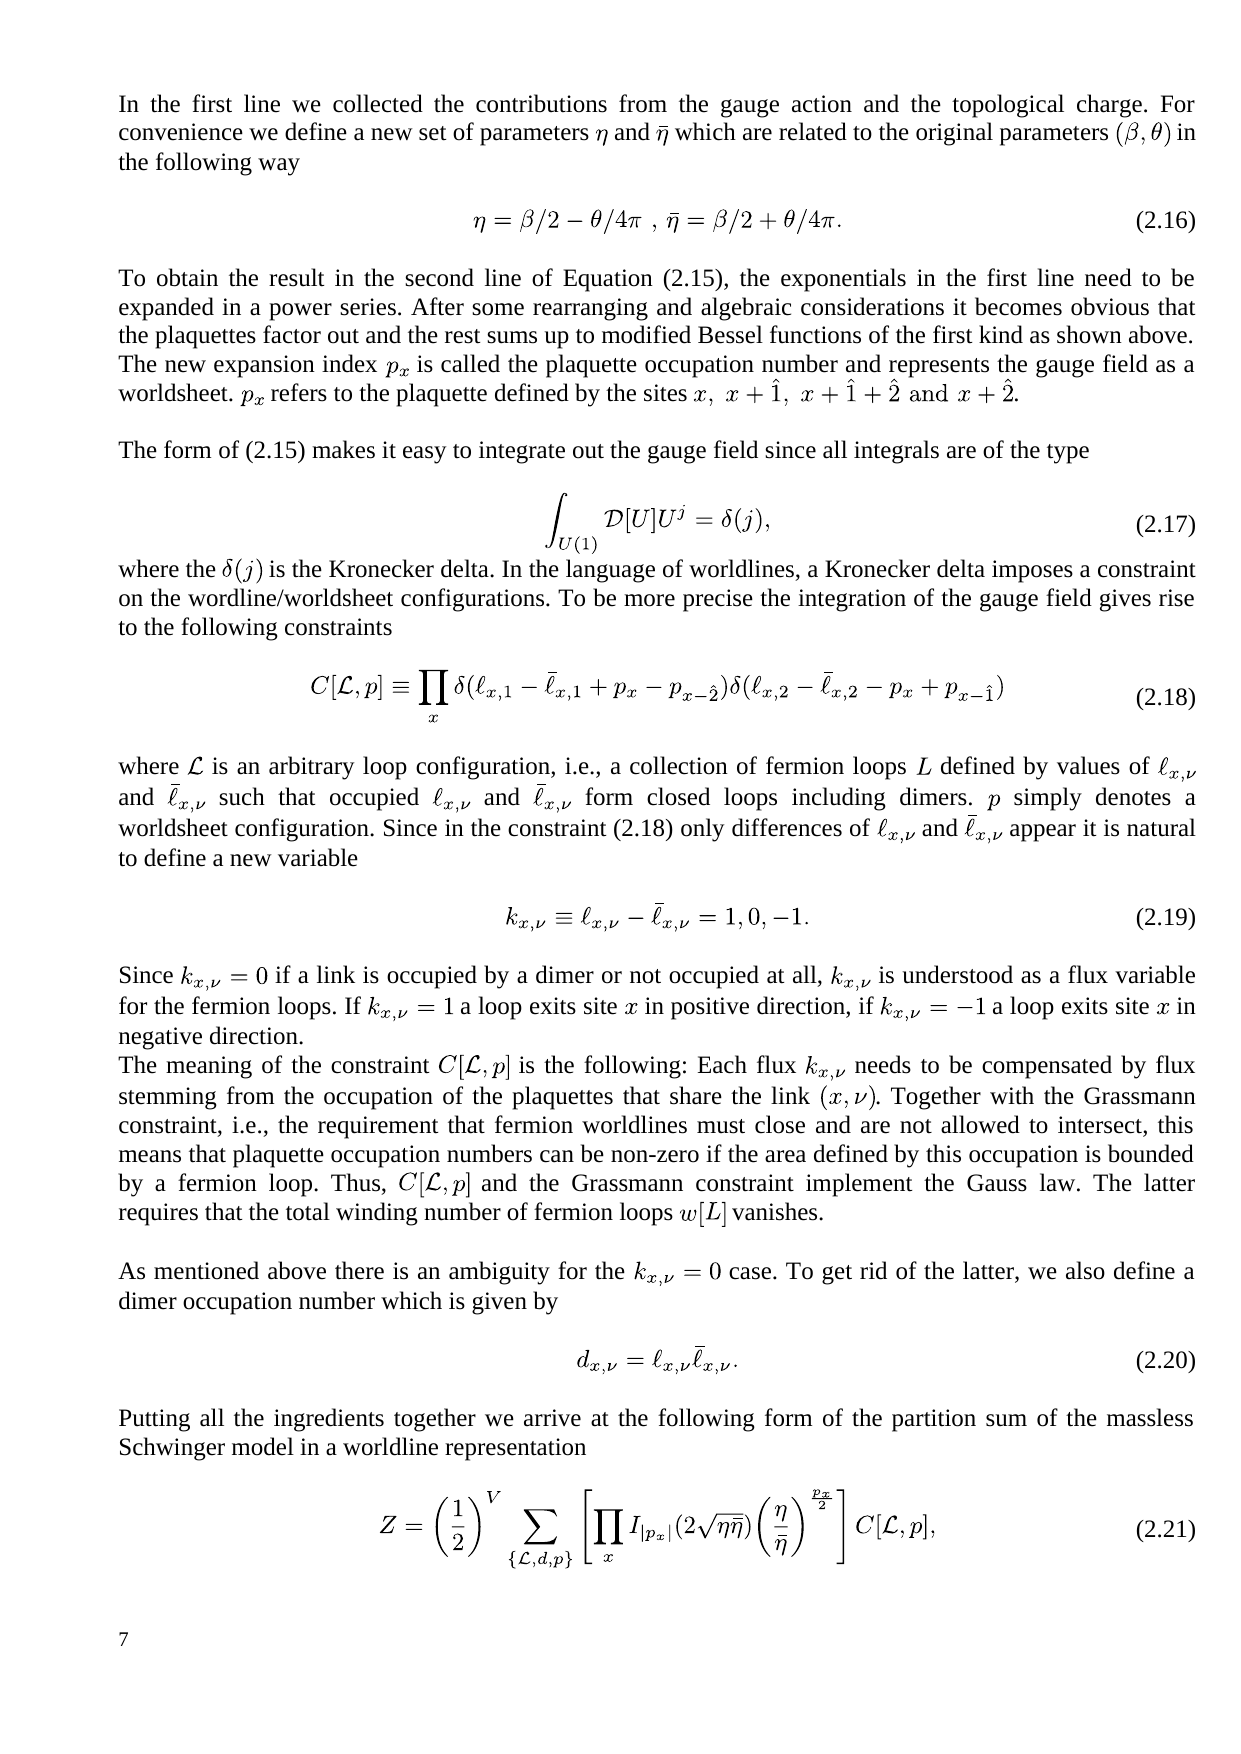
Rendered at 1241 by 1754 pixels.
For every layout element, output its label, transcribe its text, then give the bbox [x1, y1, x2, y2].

text where the is the Kronecker delta. In the language of worldlines, a Kronecker delta imposes a constraint on the wordline/worldsheet configurations. To be more precise the integration of the gauge field gives rise to the following constraints [118, 554, 1196, 641]
text Putting all the ingredients together we arrive at the following form of the partition sum of the massless Schwinger model in a worldline representation [118, 1403, 1196, 1461]
text (2.16) [118, 204, 1196, 234]
text [118, 493, 578, 554]
text (2.17) [567, 493, 1196, 554]
text Since if a link is occupied by a dimer or not occupied at all, is understood as a flux variable for the fermion loops. If a loop exits site in positive direction, if a loop exits site in negative direction. [118, 960, 1196, 1050]
text The form of (2.15) makes it easy to integrate out the gauge field since all integrals are of the type [118, 435, 1196, 464]
text (2.21) [845, 1489, 1196, 1568]
text [118, 670, 429, 723]
text (2.19) [118, 901, 1196, 932]
text (2.20) [118, 1344, 1196, 1374]
text To obtain the result in the second line of Equation (2.15), the exponentials in the first line need to be expanded in a power series. After some rearranging and algebraic considerations it becomes obvious that the plaquettes factor out and the rest sums up to modified Bessel functions of the first kind as shown above. The new expansion index is called the plaquette occupation number and represents the gauge field as a worldsheet. refers to the plaquette defined by the sites . [118, 263, 1196, 407]
text where is an arbitrary loop configuration, i.e., a collection of fermion loops defined by values of and such that occupied and form closed loops including dimers. simply denotes a worldsheet configuration. Since in the constraint (2.18) only differences of and appear it is natural to define a new variable [118, 751, 1196, 872]
text The meaning of the constraint is the following: Each flux needs to be compensated by flux stemming from the occupation of the plaquettes that share the link . Together with the Grassmann constraint, i.e., the requirement that fermion worldlines must close and are not allowed to intersect, this means that plaquette occupation numbers can be non-zero if the area defined by this occupation is bounded by a fermion loop. Thus, and the Grassmann constraint implement the Gauss law. The latter requires that the total winding number of fermion loops vanishes. [118, 1050, 1196, 1227]
text As mentioned above there is an ambiguity for the case. To get rid of the latter, we also define a dimer occupation number which is given by [118, 1256, 1196, 1315]
text [118, 1489, 584, 1568]
text (2.18) [436, 670, 1196, 723]
text In the first line we collected the contributions from the gauge action and the topological charge. For convenience we define a new set of parameters and which are related to the original parameters in the following way [118, 89, 1196, 176]
